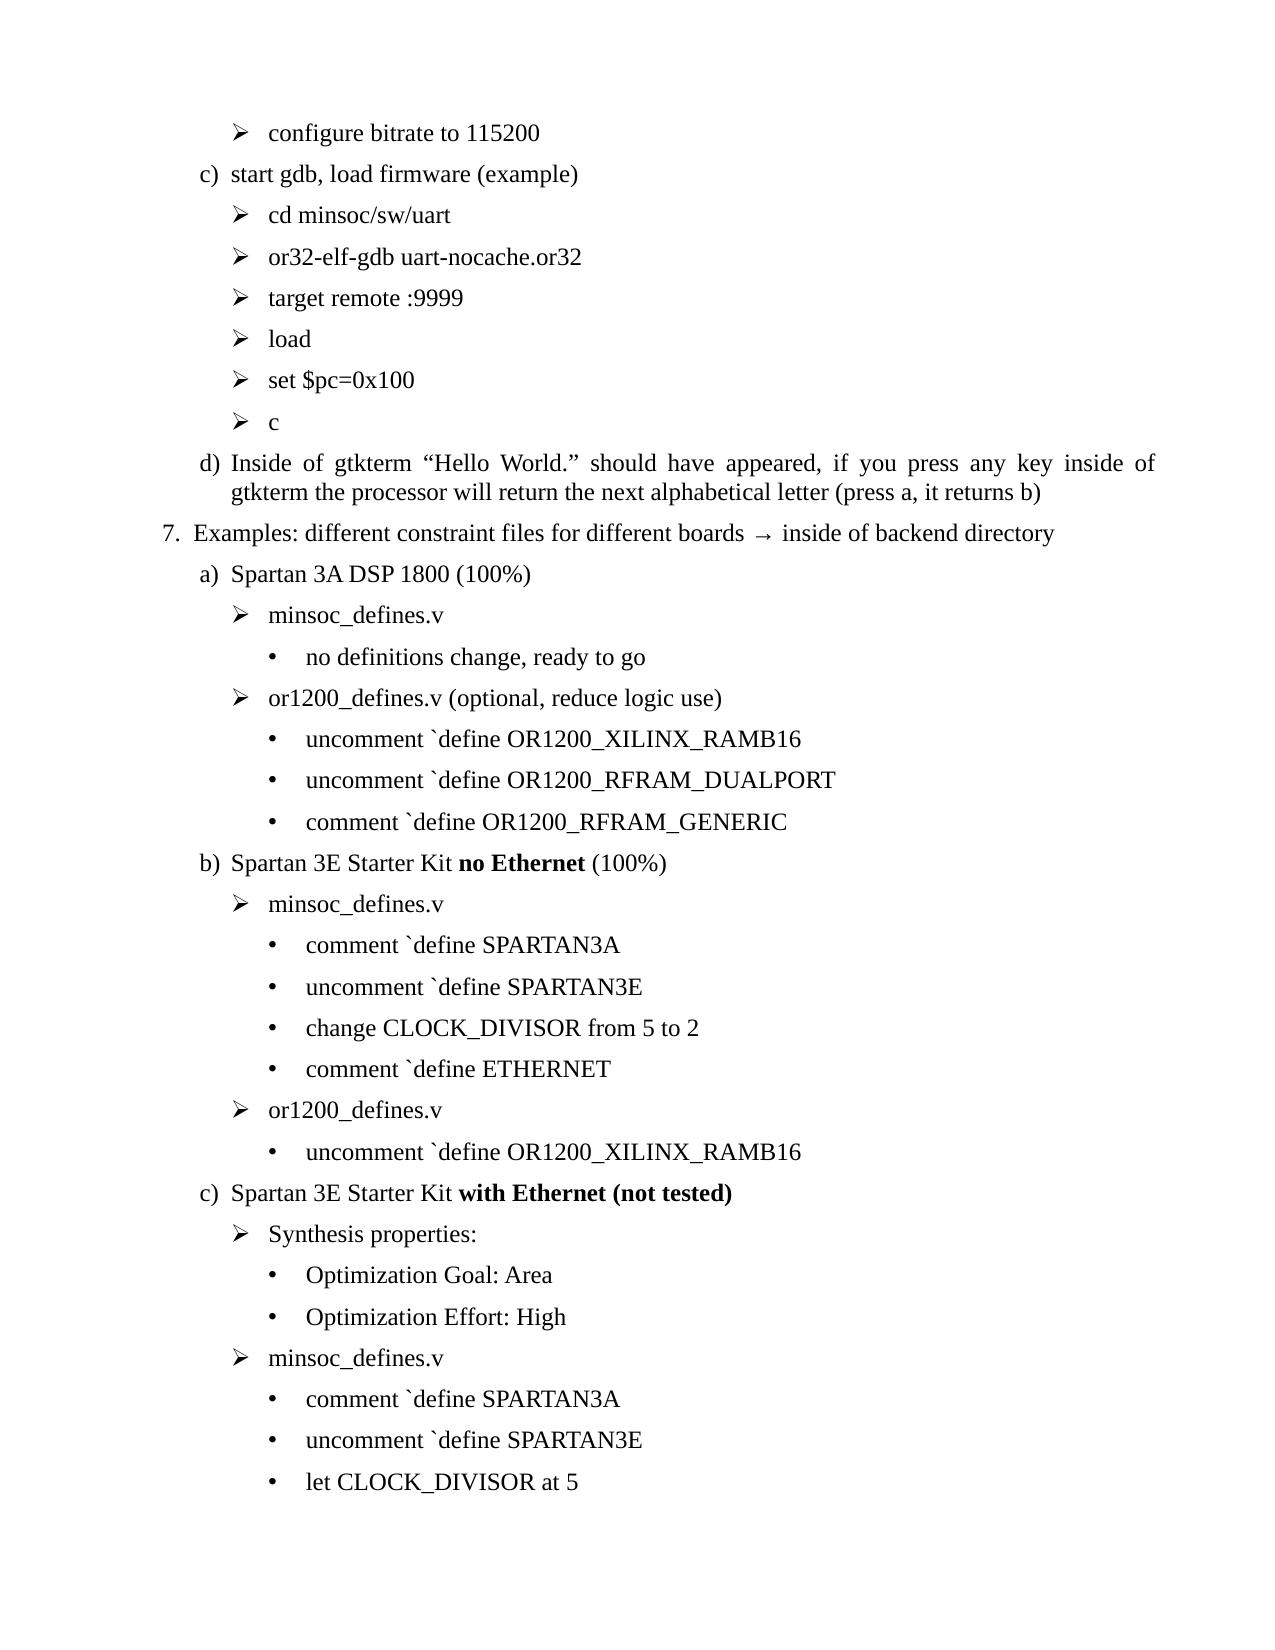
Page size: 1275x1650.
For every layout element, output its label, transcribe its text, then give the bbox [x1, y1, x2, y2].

list minsoc_defines.v [231, 889, 1157, 918]
list change CLOCK_DIVISOR from 5 to 2 [268, 1013, 1157, 1042]
list let CLOCK_DIVISOR at 5 [268, 1467, 1157, 1496]
list Inside of gtkterm “Hello World.” should have appeared, if you press any key inside of gtkterm the processor will return the next alphabetical letter (press a, it returns b) [193, 448, 1157, 506]
list comment `define ETHERNET [268, 1054, 1157, 1083]
list set $pc=0x100 [231, 366, 1157, 394]
list Spartan 3A DSP 1800 (100%) [193, 559, 1157, 588]
list uncomment `define OR1200_XILINX_RAMB16 [268, 724, 1157, 753]
list comment `define OR1200_RFRAM_GENERIC [268, 807, 1157, 836]
list or32-elf-gdb uart-nocache.or32 [231, 242, 1157, 271]
list comment `define SPARTAN3A [268, 931, 1157, 959]
list Spartan 3E Starter Kit no Ethernet (100%) [193, 848, 1157, 877]
list uncomment `define OR1200_XILINX_RAMB16 [268, 1137, 1157, 1166]
list minsoc_defines.v [231, 1343, 1157, 1372]
list minsoc_defines.v [231, 601, 1157, 629]
list configure bitrate to 115200 [231, 118, 1157, 147]
list or1200_defines.v (optional, reduce logic use) [231, 683, 1157, 712]
list comment `define SPARTAN3A [268, 1384, 1157, 1413]
list uncomment `define SPARTAN3E [268, 972, 1157, 1001]
list cd minsoc/sw/uart [231, 201, 1157, 229]
list Optimization Goal: Area [268, 1261, 1157, 1289]
list uncomment `define OR1200_RFRAM_DUALPORT [268, 766, 1157, 794]
list load [231, 324, 1157, 353]
list uncomment `define SPARTAN3E [268, 1426, 1157, 1454]
list target remote :9999 [231, 283, 1157, 312]
list Examples: different constraint files for different boards → inside of backend directory [156, 518, 1157, 547]
list start gdb, load firmware (example) [193, 159, 1157, 188]
list Optimization Effort: High [268, 1302, 1157, 1331]
list c [231, 407, 1157, 436]
list Spartan 3E Starter Kit with Ethernet (not tested) [193, 1178, 1157, 1207]
list no definitions change, ready to go [268, 642, 1157, 671]
list or1200_defines.v [231, 1096, 1157, 1124]
list Synthesis properties: [231, 1219, 1157, 1248]
